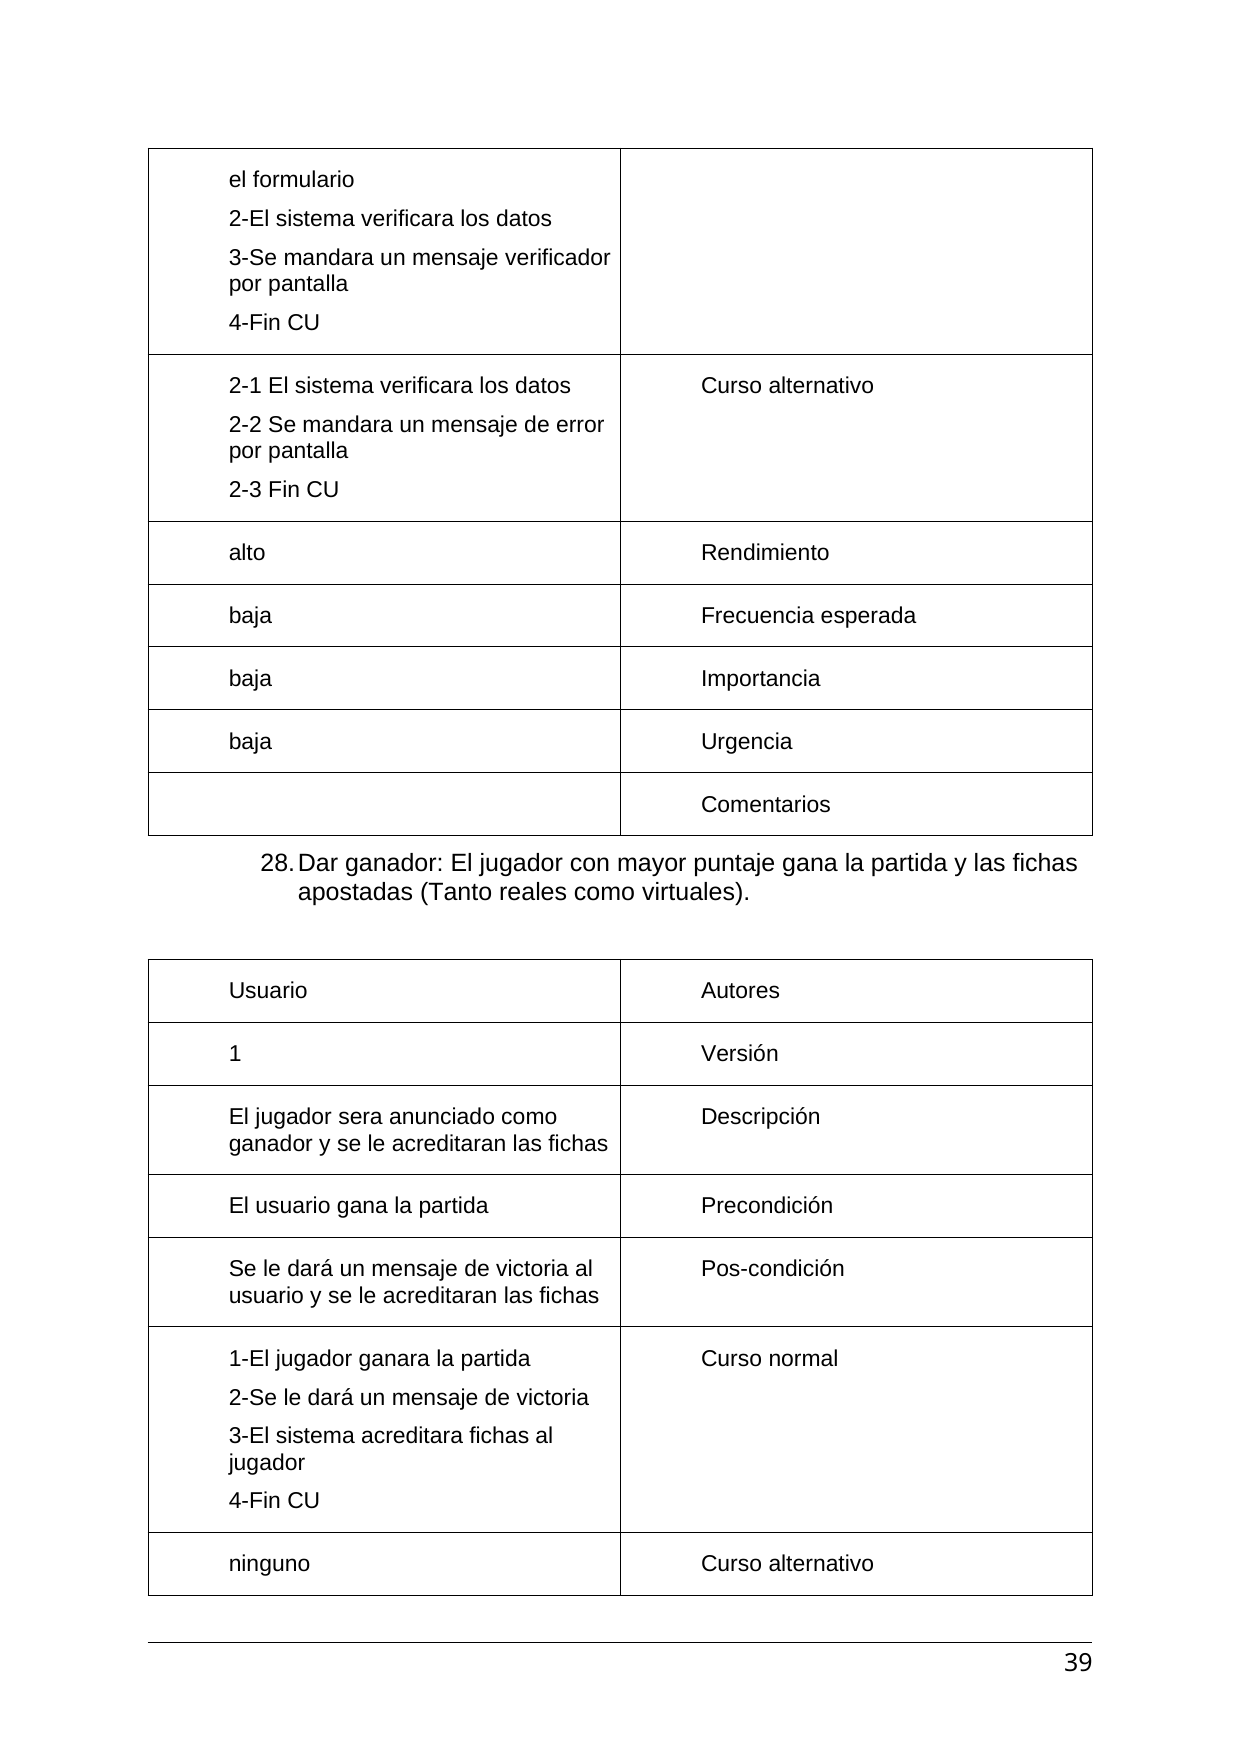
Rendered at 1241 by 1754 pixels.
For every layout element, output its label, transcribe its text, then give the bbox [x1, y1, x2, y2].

table_cell El jugador sera anunciado como ganador y se le acreditaran las fichas [149, 1086, 620, 1174]
table_cell Pos-condición [621, 1238, 1092, 1326]
table_cell baja [149, 585, 620, 646]
table_cell Urgencia [621, 710, 1092, 772]
table_cell Curso alternativo [621, 1533, 1092, 1595]
table_cell baja [149, 710, 620, 772]
table_cell [621, 149, 1092, 353]
table_cell Rendimiento [621, 522, 1092, 583]
table_cell Comentarios [621, 773, 1092, 835]
table_cell Curso alternativo [621, 355, 1092, 521]
table_cell el formulario 2-El sistema verificara los datos 3-Se mandara un mensaje verificador por pantalla 4-Fin CU [149, 149, 620, 353]
table_cell 1-El jugador ganara la partida 2-Se le dará un mensaje de victoria 3-El sistema acreditara fichas al jugador 4-Fin CU [149, 1327, 620, 1532]
table_header Usuario [149, 960, 620, 1022]
table_cell baja [149, 647, 620, 709]
table_cell Descripción [621, 1086, 1092, 1174]
table_cell ninguno [149, 1533, 620, 1595]
table_cell Se le dará un mensaje de victoria al usuario y se le acreditaran las fichas [149, 1238, 620, 1326]
table_cell Precondición [621, 1175, 1092, 1237]
table_cell alto [149, 522, 620, 583]
table_header Autores [621, 960, 1092, 1022]
table_cell Importancia [621, 647, 1092, 709]
table_cell 1 [149, 1023, 620, 1085]
table_cell Curso normal [621, 1327, 1092, 1532]
table_cell 2-1 El sistema verificara los datos 2-2 Se mandara un mensaje de error por pantalla 2-3 Fin CU [149, 355, 620, 521]
table_cell Versión [621, 1023, 1092, 1085]
table_cell Frecuencia esperada [621, 585, 1092, 646]
table_cell [149, 773, 620, 835]
table_cell El usuario gana la partida [149, 1175, 620, 1237]
list Dar ganador: El jugador con mayor puntaje gana la partida y las fichas apostadas (Tanto reales como virtuales). [260, 848, 1092, 905]
